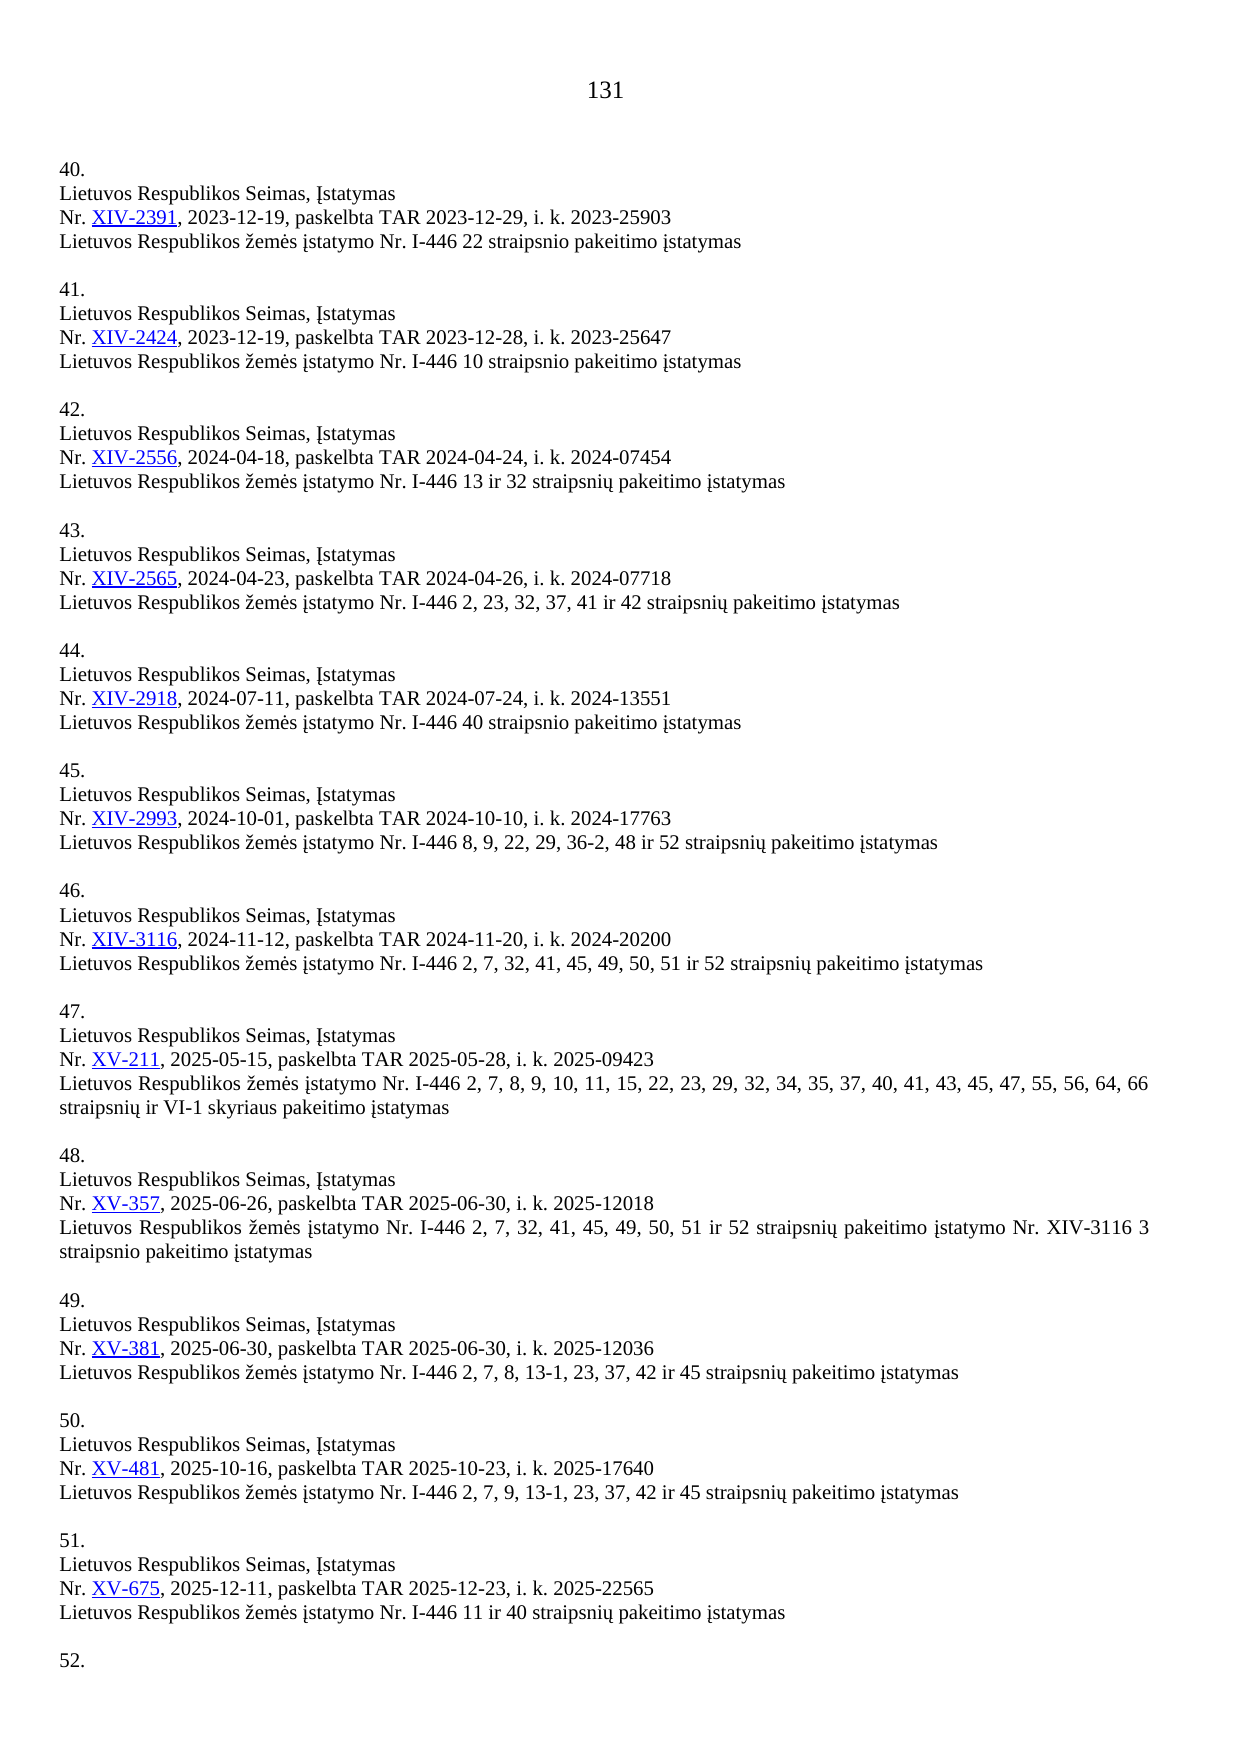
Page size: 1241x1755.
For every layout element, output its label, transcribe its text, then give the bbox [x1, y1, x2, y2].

text 41. [59, 277, 1152, 301]
text Lietuvos Respublikos žemės įstatymo Nr. I-446 2, 7, 9, 13-1, 23, 37, 42 ir 45 straipsnių pakeitimo įstatymas [59, 1480, 1152, 1504]
text Lietuvos Respublikos Seimas, Įstatymas [59, 421, 1152, 445]
text Lietuvos Respublikos žemės įstatymo Nr. I-446 2, 7, 32, 41, 45, 49, 50, 51 ir 52 straipsnių pakeitimo įstatymas [59, 951, 1152, 975]
text Lietuvos Respublikos Seimas, Įstatymas [59, 1023, 1152, 1047]
text Lietuvos Respublikos žemės įstatymo Nr. I-446 40 straipsnio pakeitimo įstatymas [59, 710, 1152, 734]
text Nr. XIV-2993, 2024-10-01, paskelbta TAR 2024-10-10, i. k. 2024-17763 [59, 806, 1152, 830]
text Lietuvos Respublikos Seimas, Įstatymas [59, 782, 1152, 806]
text 50. [59, 1408, 1152, 1432]
text Lietuvos Respublikos žemės įstatymo Nr. I-446 2, 7, 8, 9, 10, 11, 15, 22, 23, 29, 32, 34, 35, 37, 40, 41, 43, 45, 47, 55, 56, 64, 66 straipsnių ir VI-1 skyriaus pakeitimo įstatymas [59, 1071, 1152, 1119]
text 51. [59, 1528, 1152, 1552]
text Nr. XV-381, 2025-06-30, paskelbta TAR 2025-06-30, i. k. 2025-12036 [59, 1336, 1152, 1360]
text Lietuvos Respublikos žemės įstatymo Nr. I-446 2, 7, 8, 13-1, 23, 37, 42 ir 45 straipsnių pakeitimo įstatymas [59, 1360, 1152, 1384]
text Lietuvos Respublikos žemės įstatymo Nr. I-446 2, 23, 32, 37, 41 ir 42 straipsnių pakeitimo įstatymas [59, 590, 1152, 614]
text Lietuvos Respublikos Seimas, Įstatymas [59, 902, 1152, 927]
text Nr. XV-211, 2025-05-15, paskelbta TAR 2025-05-28, i. k. 2025-09423 [59, 1047, 1152, 1071]
text Lietuvos Respublikos Seimas, Įstatymas [59, 1432, 1152, 1456]
text Lietuvos Respublikos Seimas, Įstatymas [59, 301, 1152, 325]
text 48. [59, 1143, 1152, 1167]
text Lietuvos Respublikos žemės įstatymo Nr. I-446 13 ir 32 straipsnių pakeitimo įstatymas [59, 469, 1152, 493]
text Lietuvos Respublikos Seimas, Įstatymas [59, 1552, 1152, 1576]
text Nr. XIV-2424, 2023-12-19, paskelbta TAR 2023-12-28, i. k. 2023-25647 [59, 325, 1152, 349]
text 49. [59, 1287, 1152, 1312]
text Lietuvos Respublikos Seimas, Įstatymas [59, 1167, 1152, 1191]
text Nr. XIV-3116, 2024-11-12, paskelbta TAR 2024-11-20, i. k. 2024-20200 [59, 927, 1152, 951]
text Nr. XV-675, 2025-12-11, paskelbta TAR 2025-12-23, i. k. 2025-22565 [59, 1576, 1152, 1600]
text Lietuvos Respublikos žemės įstatymo Nr. I-446 8, 9, 22, 29, 36-2, 48 ir 52 straipsnių pakeitimo įstatymas [59, 830, 1152, 854]
text Lietuvos Respublikos žemės įstatymo Nr. I-446 22 straipsnio pakeitimo įstatymas [59, 229, 1152, 253]
text Lietuvos Respublikos žemės įstatymo Nr. I-446 11 ir 40 straipsnių pakeitimo įstatymas [59, 1600, 1152, 1624]
text 42. [59, 397, 1152, 421]
text 43. [59, 517, 1152, 542]
text Nr. XIV-2391, 2023-12-19, paskelbta TAR 2023-12-29, i. k. 2023-25903 [59, 205, 1152, 229]
text Lietuvos Respublikos žemės įstatymo Nr. I-446 2, 7, 32, 41, 45, 49, 50, 51 ir 52 straipsnių pakeitimo įstatymo Nr. XIV-3116 3 straipsnio pakeitimo įstatymas [59, 1215, 1152, 1263]
text Nr. XIV-2918, 2024-07-11, paskelbta TAR 2024-07-24, i. k. 2024-13551 [59, 686, 1152, 710]
text 45. [59, 758, 1152, 782]
text Lietuvos Respublikos žemės įstatymo Nr. I-446 10 straipsnio pakeitimo įstatymas [59, 349, 1152, 373]
text 47. [59, 999, 1152, 1023]
text 46. [59, 878, 1152, 902]
text Nr. XIV-2556, 2024-04-18, paskelbta TAR 2024-04-24, i. k. 2024-07454 [59, 445, 1152, 469]
text Lietuvos Respublikos Seimas, Įstatymas [59, 1312, 1152, 1336]
text Nr. XV-481, 2025-10-16, paskelbta TAR 2025-10-23, i. k. 2025-17640 [59, 1456, 1152, 1480]
text Nr. XIV-2565, 2024-04-23, paskelbta TAR 2024-04-26, i. k. 2024-07718 [59, 566, 1152, 590]
text Lietuvos Respublikos Seimas, Įstatymas [59, 181, 1152, 205]
text Lietuvos Respublikos Seimas, Įstatymas [59, 662, 1152, 686]
text Lietuvos Respublikos Seimas, Įstatymas [59, 542, 1152, 566]
text 44. [59, 638, 1152, 662]
text Nr. XV-357, 2025-06-26, paskelbta TAR 2025-06-30, i. k. 2025-12018 [59, 1191, 1152, 1215]
text 52. [59, 1648, 1152, 1672]
text 40. [59, 157, 1152, 181]
